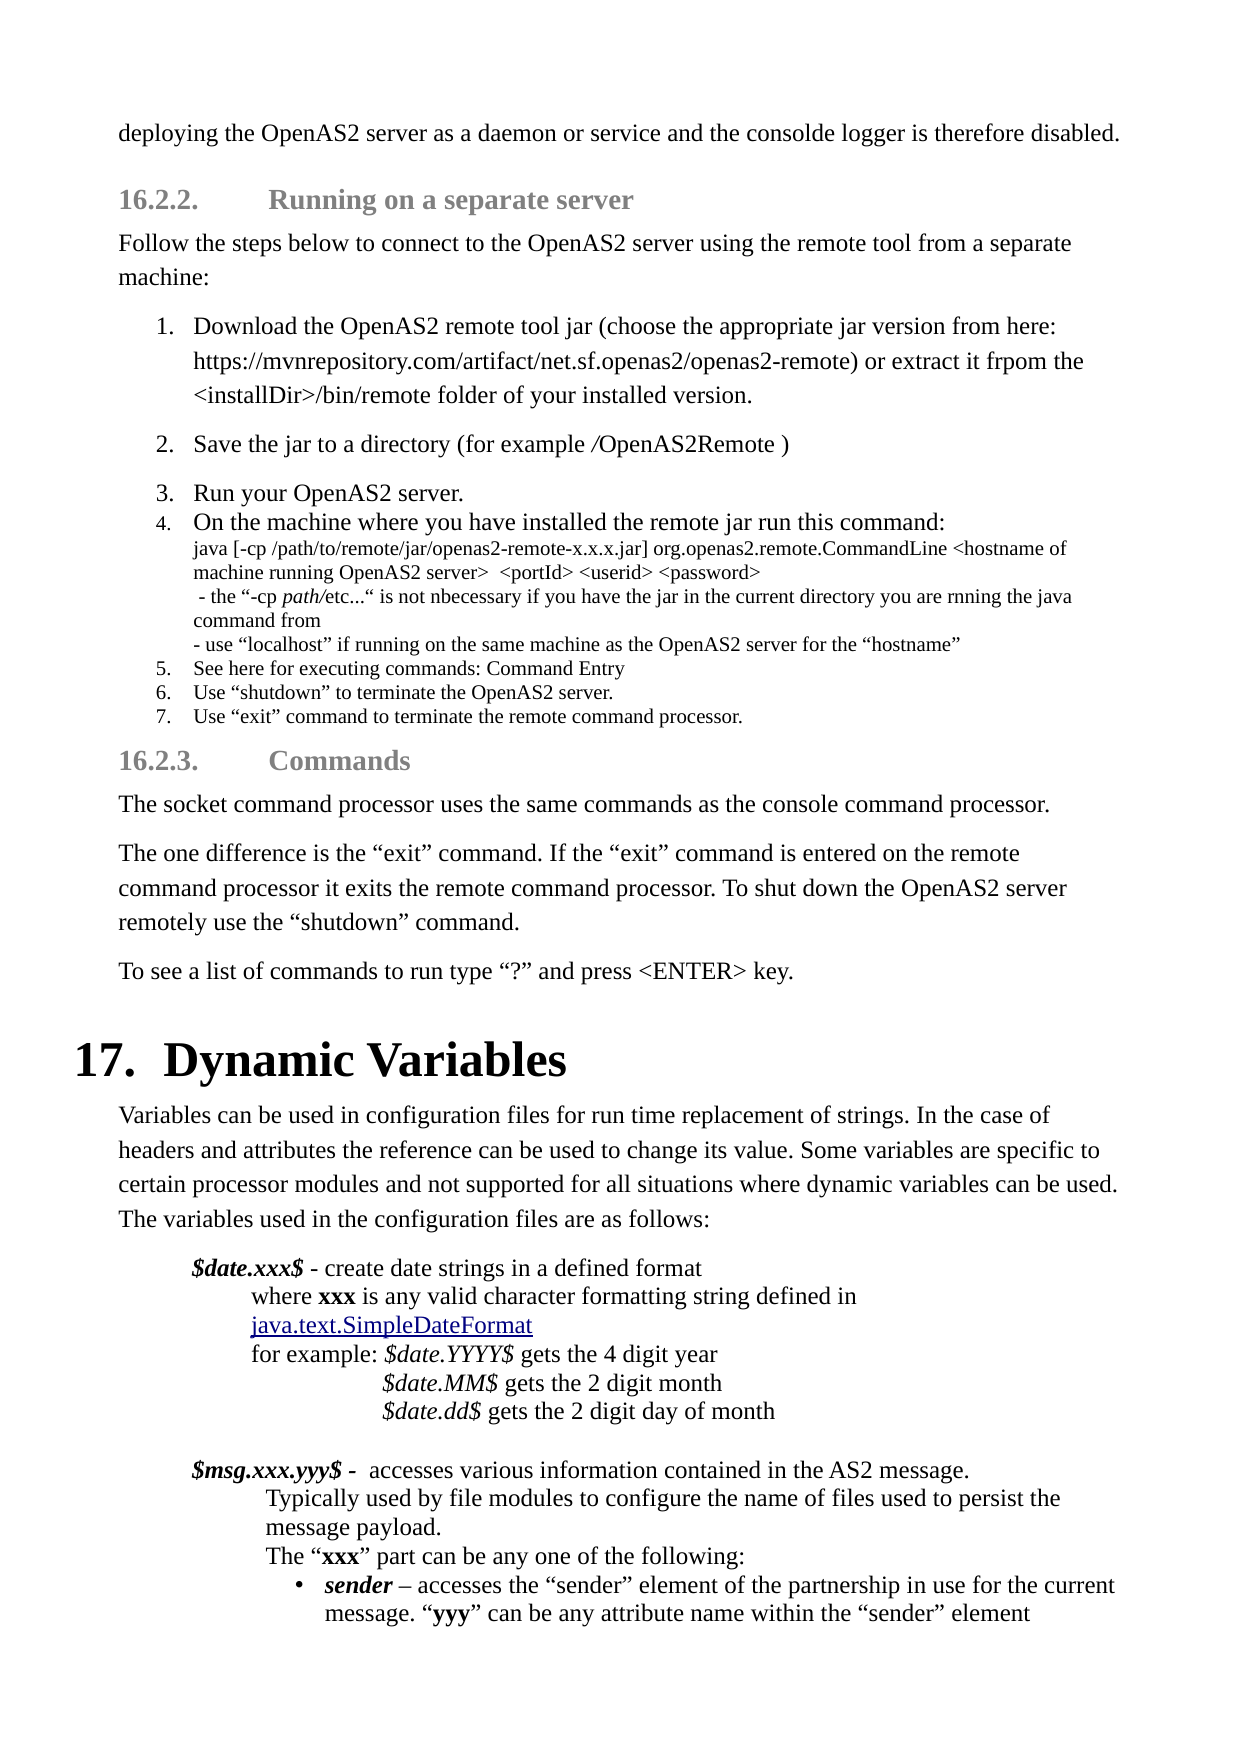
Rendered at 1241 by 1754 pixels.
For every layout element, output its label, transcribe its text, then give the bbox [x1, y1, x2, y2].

text Follow the steps below to connect to the OpenAS2 server using the remote tool from a separate machine: [118, 228, 1122, 291]
text The socket command processor uses the same commands as the console command processor. [118, 789, 1122, 818]
list On the machine where you have installed the remote jar run this command: java [-cp /path/to/remote/jar/openas2-remote-x.x.x.jar] org.openas2.remote.CommandLine <hostname of machine running OpenAS2 server> <portId> <userid> <password> - the “-cp path/etc...“ is not nbecessary if you have the jar in the current directory you are rnning the java command from - use “localhost” if running on the same machine as the OpenAS2 server for the “hostname” [156, 507, 1122, 656]
subtitle $date.xxx$ - create date strings in a defined format [162, 1253, 1122, 1281]
text Variables can be used in configuration files for run time replacement of strings. In the case of headers and attributes the reference can be used to change its value. Some variables are specific to certain processor modules and not supported for all situations where dynamic variables can be used. The variables used in the configuration files are as follows: [118, 1100, 1122, 1232]
list sender – accesses the “sender” element of the partnership in use for the current message. “yyy” can be any attribute name within the “sender” element [295, 1570, 1122, 1627]
list Save the jar to a directory (for example /OpenAS2Remote ) [156, 429, 1122, 458]
text The one difference is the “exit” command. If the “exit” command is entered on the remote command processor it exits the remote command processor. To shut down the OpenAS2 server remotely use the “shutdown” command. [118, 838, 1122, 936]
subtitle Commands [118, 743, 1122, 777]
subtitle Dynamic Variables [73, 1030, 1122, 1088]
subtitle The “xxx” part can be any one of the following: [236, 1541, 1122, 1570]
list Use “exit” command to terminate the remote command processor. [156, 704, 1122, 728]
subtitle $msg.xxx.yyy$ - accesses various information contained in the AS2 message. [162, 1455, 1122, 1483]
subtitle Running on a separate server [118, 182, 1122, 215]
list Use “shutdown” to terminate the OpenAS2 server. [156, 680, 1122, 704]
list Download the OpenAS2 remote tool jar (choose the appropriate jar version from here: https://mvnrepository.com/artifact/net.sf.openas2/openas2-remote) or extract it frpom the <installDir>/bin/remote folder of your installed version. [156, 311, 1122, 409]
text deploying the OpenAS2 server as a daemon or service and the consolde logger is therefore disabled. [118, 118, 1122, 147]
list See here for executing commands: Command Entry [156, 656, 1122, 680]
list where xxx is any valid character formatting string defined in java.text.SimpleDateFormat for example: $date.YYYY$ gets the 4 digit year $date.MM$ gets the 2 digit month $date.dd$ gets the 2 digit day of month [221, 1281, 1122, 1425]
list Run your OpenAS2 server. [156, 478, 1122, 507]
text To see a list of commands to run type “?” and press <ENTER> key. [118, 956, 1122, 985]
subtitle Typically used by file modules to configure the name of files used to persist the message payload. [236, 1483, 1122, 1541]
